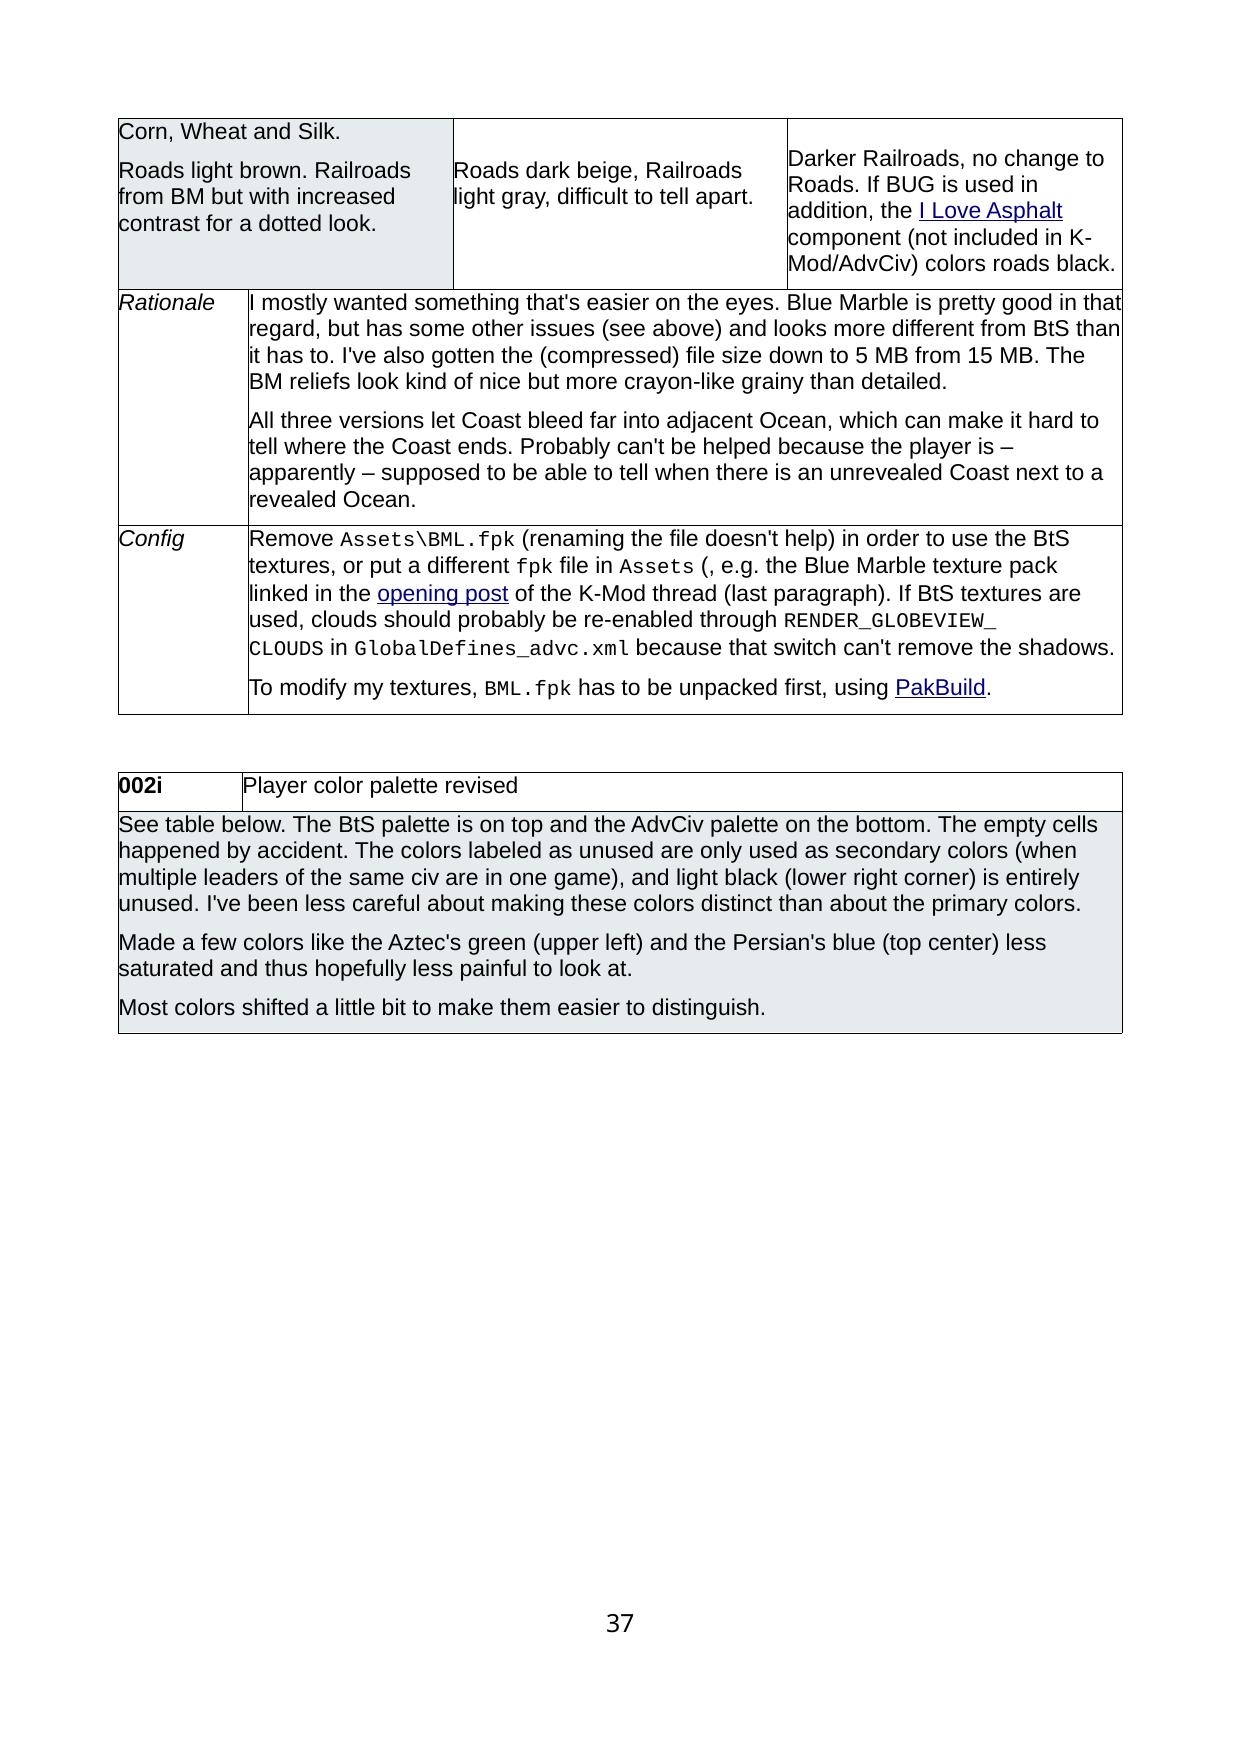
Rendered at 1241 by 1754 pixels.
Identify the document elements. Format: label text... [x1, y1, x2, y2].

table_cell Config [119, 526, 248, 714]
table_cell Corn, Wheat and Silk. Roads light brown. Railroads from BM but with increased contrast for a dotted look. [119, 119, 453, 289]
table_header Player color palette revised [243, 773, 1122, 811]
table_cell I mostly wanted something that's easier on the eyes. Blue Marble is pretty good in that regard, but has some other issues (see above) and looks more different from BtS than it has to. I've also gotten the (compressed) file size down to 5 MB from 15 MB. The BM reliefs look kind of nice but more crayon-like grainy than detailed. All three versions let Coast bleed far into adjacent Ocean, which can make it hard to tell where the Coast ends. Probably can't be helped because the player is – apparently – supposed to be able to tell when there is an unrevealed Coast next to a revealed Ocean. [249, 290, 1122, 524]
table_cell Roads dark beige, Railroads light gray, difficult to tell apart. [454, 119, 787, 289]
table_cell Rationale [119, 290, 248, 524]
table_cell Remove Assets\BML.fpk (renaming the file doesn't help) in order to use the BtS textures, or put a different fpk file in Assets (, e.g. the Blue Marble texture pack linked in the opening post of the K-Mod thread (last paragraph). If BtS textures are used, clouds should probably be re-enabled through RENDER_GLOBEVIEW_ CLOUDS in GlobalDefines_advc.xml because that switch can't remove the shadows. To modify my textures, BML.fpk has to be unpacked first, using PakBuild. [249, 526, 1122, 714]
table_header 002i [119, 773, 242, 811]
table_cell Darker Railroads, no change to Roads. If BUG is used in addition, the I Love Asphalt component (not included in K-Mod/AdvCiv) colors roads black. [788, 119, 1122, 289]
table_cell See table below. The BtS palette is on top and the AdvCiv palette on the bottom. The empty cells happened by accident. The colors labeled as unused are only used as secondary colors (when multiple leaders of the same civ are in one game), and light black (lower right corner) is entirely unused. I've been less careful about making these colors distinct than about the primary colors. Made a few colors like the Aztec's green (upper left) and the Persian's blue (top center) less saturated and thus hopefully less painful to look at. Most colors shifted a little bit to make them easier to distinguish. [119, 812, 1122, 1032]
